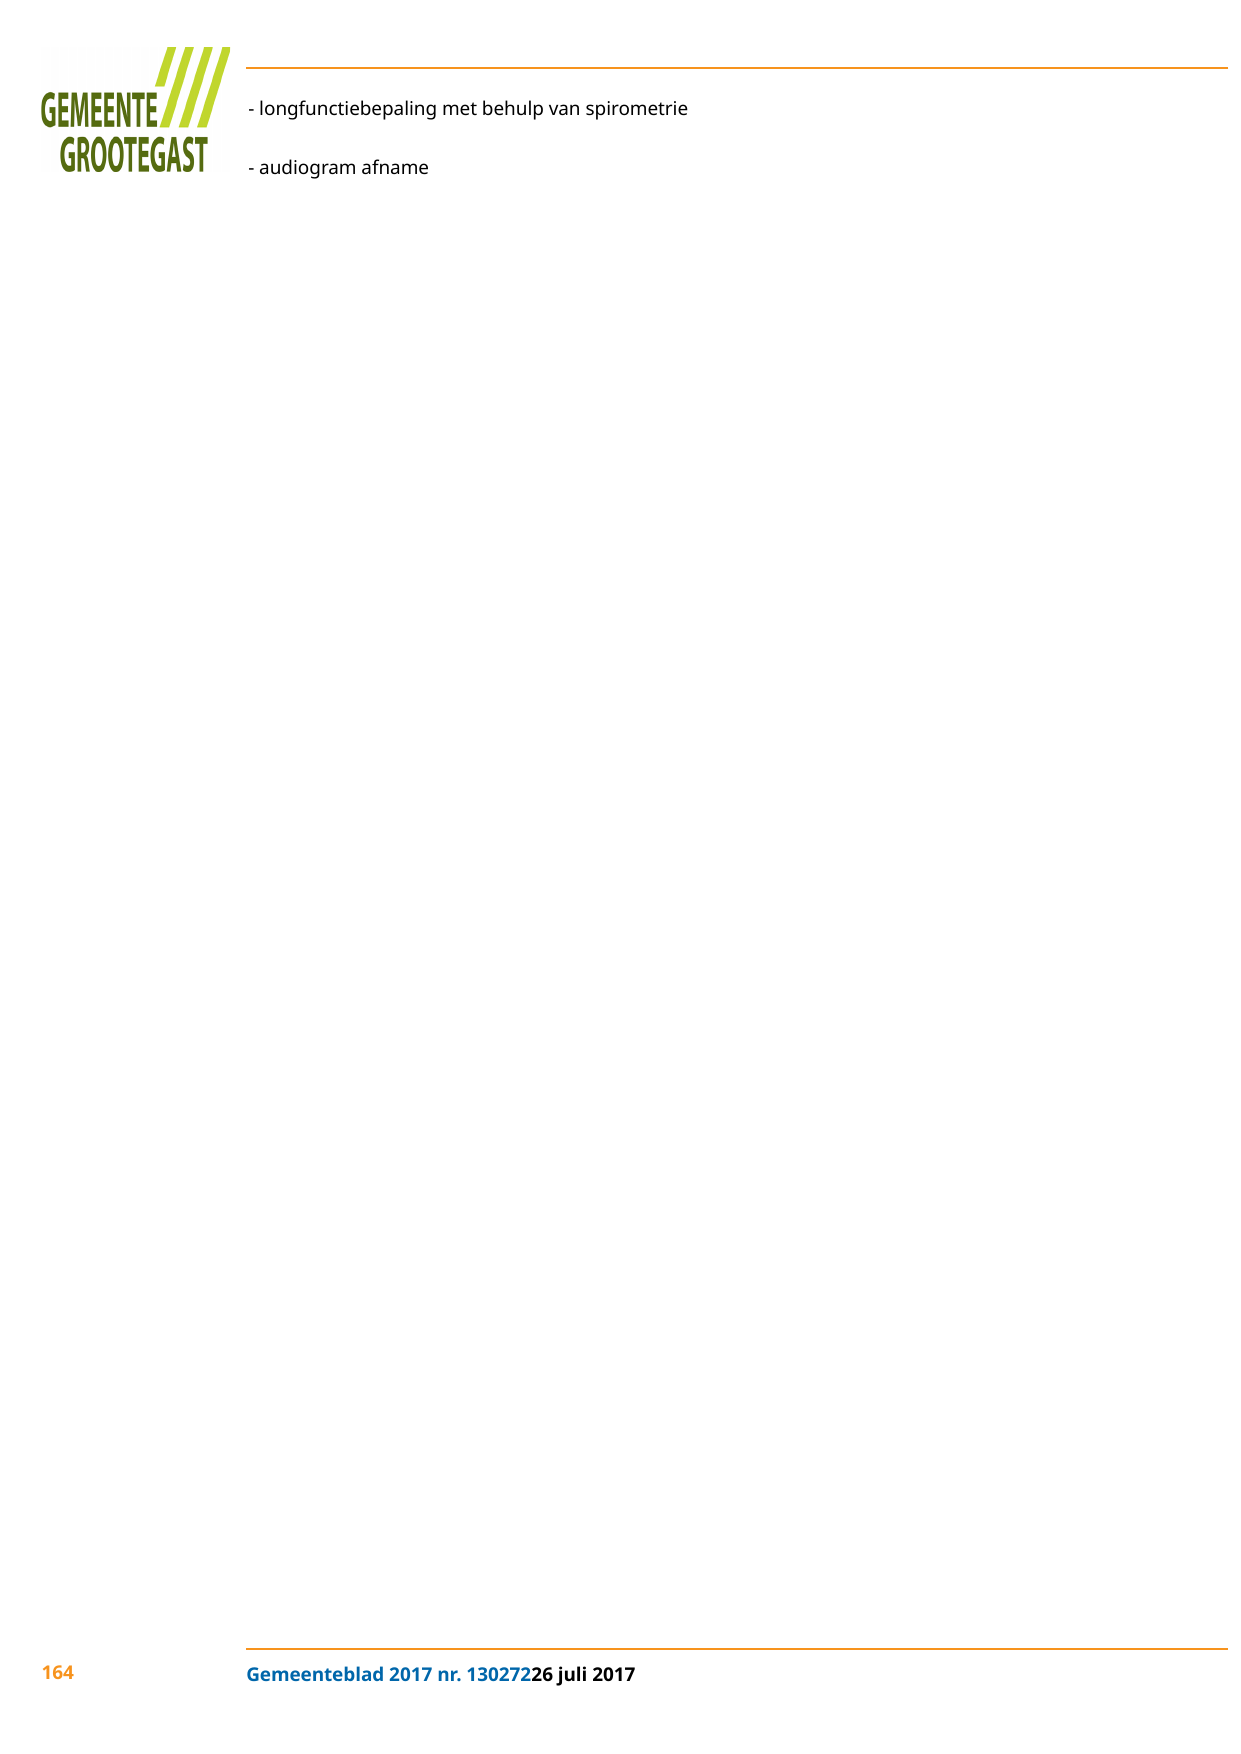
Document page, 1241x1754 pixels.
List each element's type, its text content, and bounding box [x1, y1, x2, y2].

text - audiogram afname [248, 154, 1152, 180]
text - longfunctiebepaling met behulp van spirometrie [248, 95, 1152, 121]
picture [41, 47, 231, 172]
